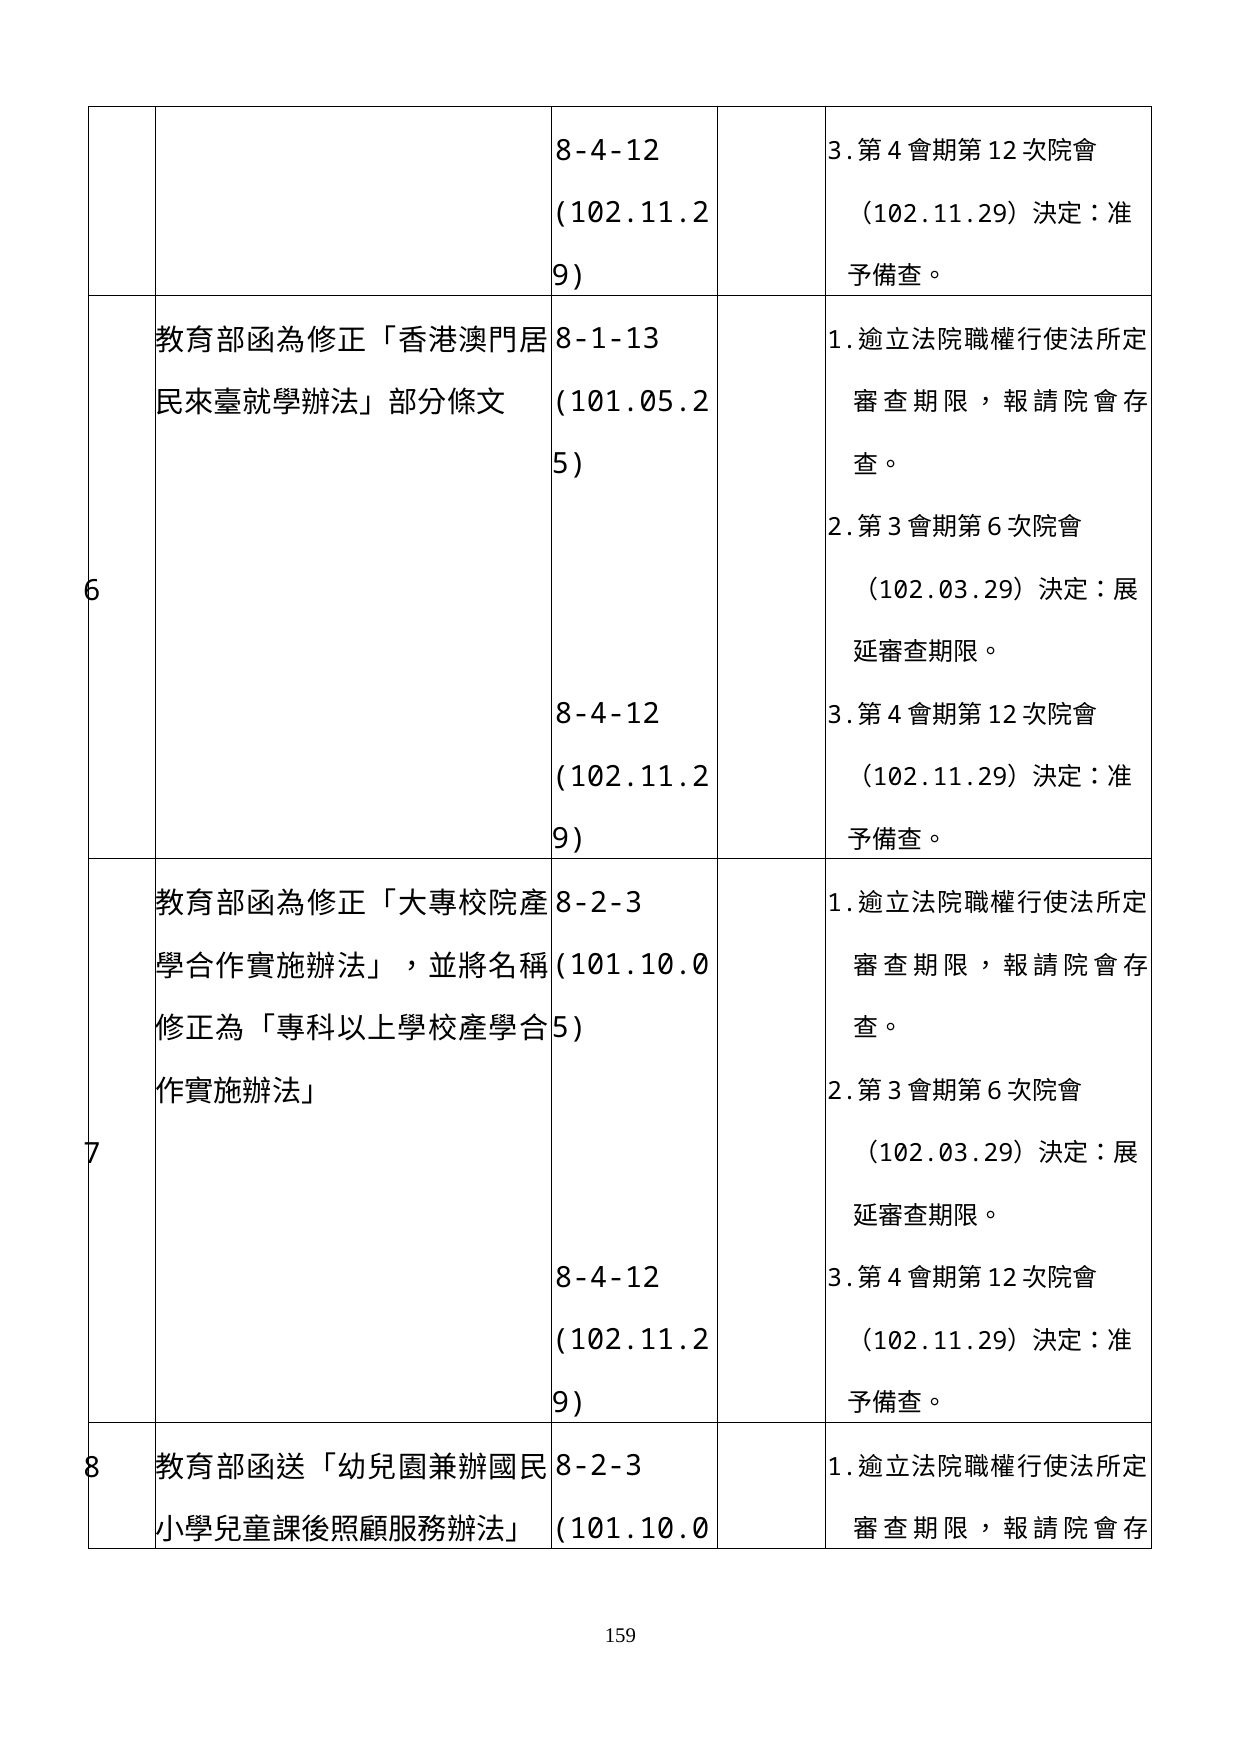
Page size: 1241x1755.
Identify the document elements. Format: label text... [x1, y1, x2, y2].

table_cell [156, 107, 551, 294]
table_cell 1.逾立法院職權行使法所定審查期限，報請院會存查。 2.第3會期第6次院會（102.03.29）決定：展延審查期限。 3.第4會期第12次院會（102.11.29）決定：准予備查。 [826, 859, 1151, 1422]
table_cell [718, 1423, 825, 1548]
table_cell 3.第4會期第12次院會（102.11.29）決定：准予備查。 [826, 107, 1151, 294]
table_cell [89, 1458, 95, 1465]
table_cell [718, 296, 825, 858]
table_cell 8-1-13 (101.05.25) 8-4-12 (102.11.29) [552, 296, 717, 858]
table_cell [89, 1423, 155, 1548]
table_cell 8-4-12 (102.11.29) [552, 107, 717, 294]
table_cell [89, 589, 96, 598]
table_cell 教育部函為修正「香港澳門居民來臺就學辦法」部分條文 [156, 296, 551, 858]
table_cell [89, 107, 155, 294]
table_cell [89, 859, 155, 1422]
table_cell [718, 859, 825, 1422]
table_cell 1.逾立法院職權行使法所定審查期限，報請院會存 [826, 1423, 1151, 1548]
table_cell 教育部函為修正「大專校院產學合作實施辦法」，並將名稱修正為「專科以上學校產學合作實施辦法」 [156, 859, 551, 1422]
table_cell 8-2-3 (101.10.0 [552, 1423, 717, 1548]
table_cell [718, 107, 825, 294]
table_cell 8-2-3 (101.10.05) 8-4-12 (102.11.29) [552, 859, 717, 1422]
table_cell 1.逾立法院職權行使法所定審查期限，報請院會存查。 2.第3會期第6次院會（102.03.29）決定：展延審查期限。 3.第4會期第12次院會（102.11.29）決定：准予備查。 [826, 296, 1151, 858]
table_cell [89, 1467, 96, 1475]
table_cell [89, 296, 155, 858]
table_cell 教育部函送「幼兒園兼辦國民小學兒童課後照顧服務辦法」 [156, 1423, 551, 1548]
table_cell [89, 1145, 96, 1160]
